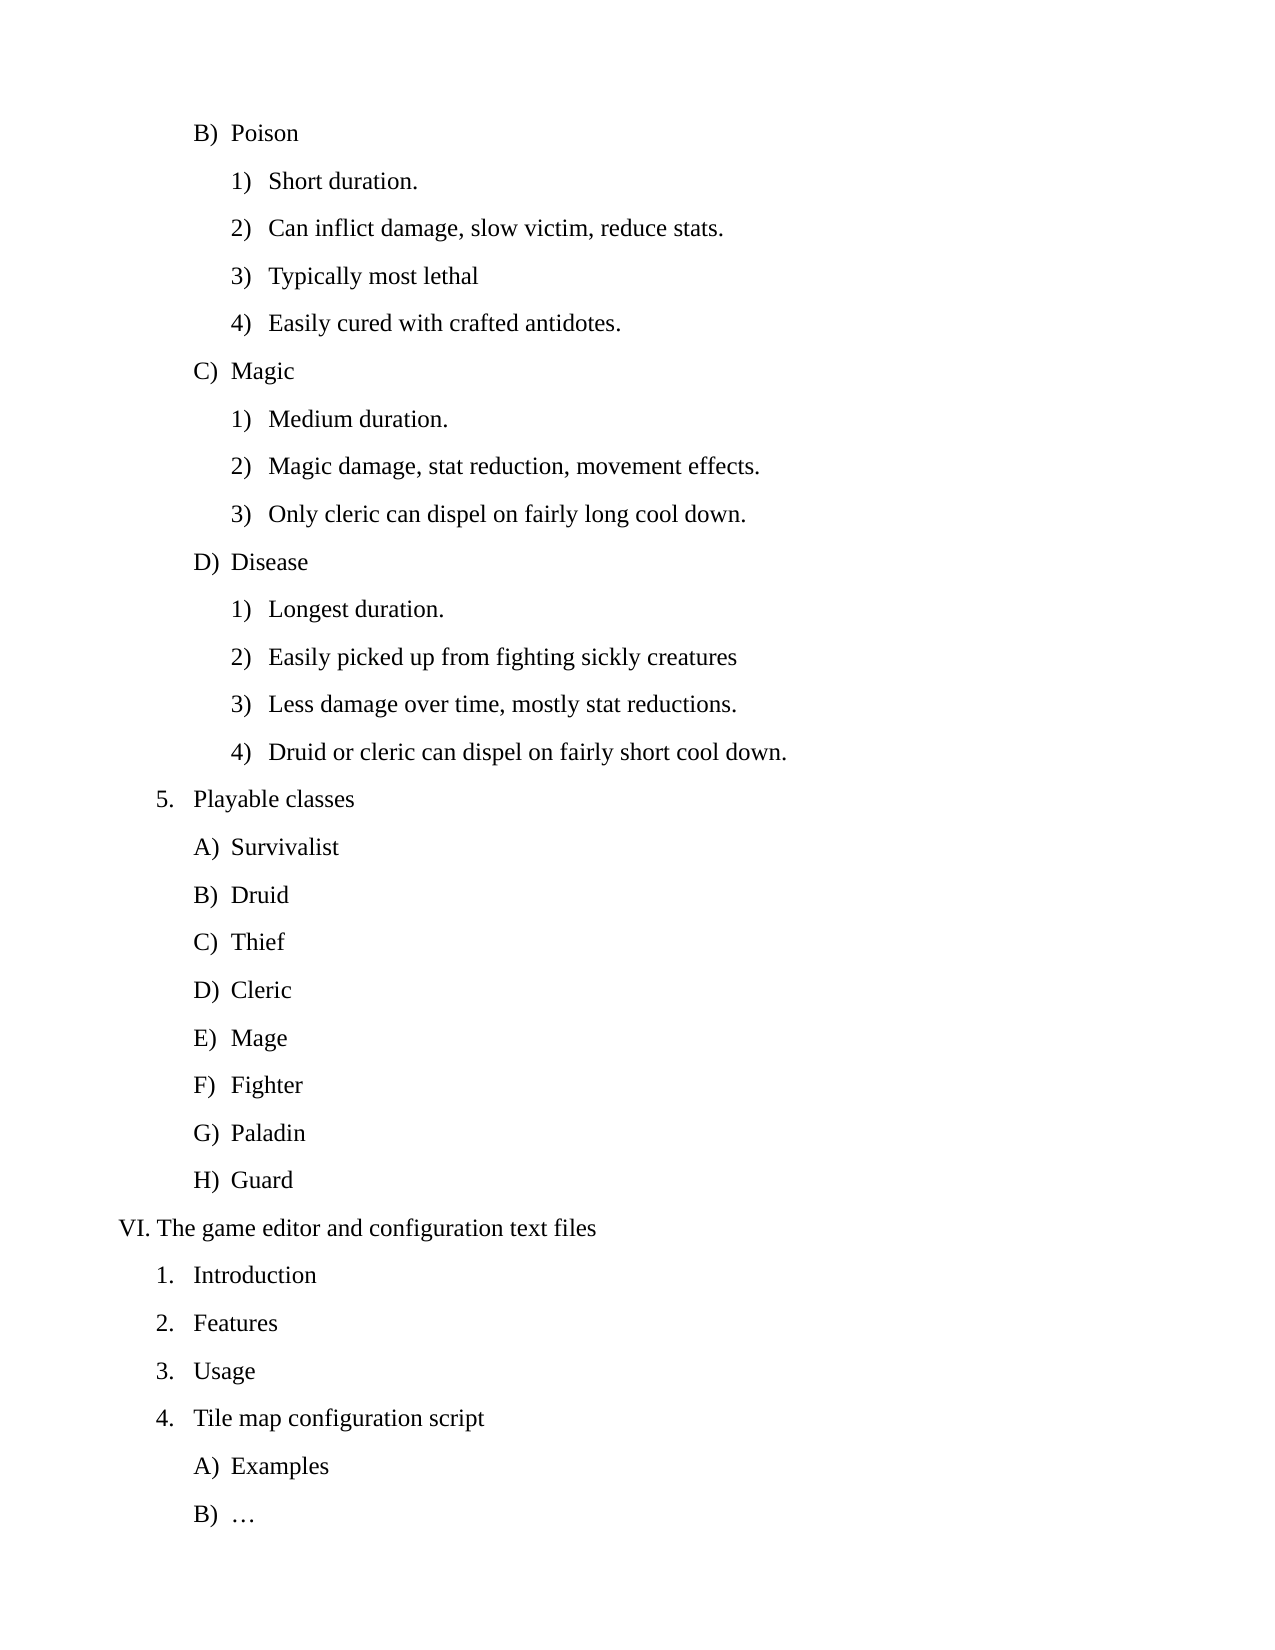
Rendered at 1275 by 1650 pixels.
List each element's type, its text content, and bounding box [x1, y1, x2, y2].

list Cleric [193, 975, 1157, 1004]
list Features [156, 1308, 1157, 1337]
list Can inflict damage, slow victim, reduce stats. [231, 213, 1157, 242]
list Poison [193, 118, 1157, 147]
list Tile map configuration script [156, 1403, 1157, 1432]
list Magic [193, 356, 1157, 385]
list Druid or cleric can dispel on fairly short cool down. [231, 737, 1157, 766]
list Medium duration. [231, 404, 1157, 432]
list … [193, 1499, 1157, 1527]
list Usage [156, 1356, 1157, 1384]
list Longest duration. [231, 594, 1157, 623]
list Druid [193, 880, 1157, 908]
list Paladin [193, 1118, 1157, 1147]
list Examples [193, 1451, 1157, 1480]
list Playable classes [156, 784, 1157, 813]
list Mage [193, 1023, 1157, 1051]
list Fighter [193, 1070, 1157, 1099]
list Only cleric can dispel on fairly long cool down. [231, 499, 1157, 528]
list Easily picked up from fighting sickly creatures [231, 642, 1157, 671]
list Magic damage, stat reduction, movement effects. [231, 451, 1157, 480]
list Disease [193, 547, 1157, 575]
list Less damage over time, mostly stat reductions. [231, 689, 1157, 718]
list Easily cured with crafted antidotes. [231, 308, 1157, 337]
list Short duration. [231, 166, 1157, 194]
list Thief [193, 927, 1157, 956]
list Typically most lethal [231, 261, 1157, 290]
list Survivalist [193, 832, 1157, 861]
list Introduction [156, 1261, 1157, 1289]
list Guard [193, 1165, 1157, 1194]
text VI. The game editor and configuration text files [118, 1213, 1157, 1242]
